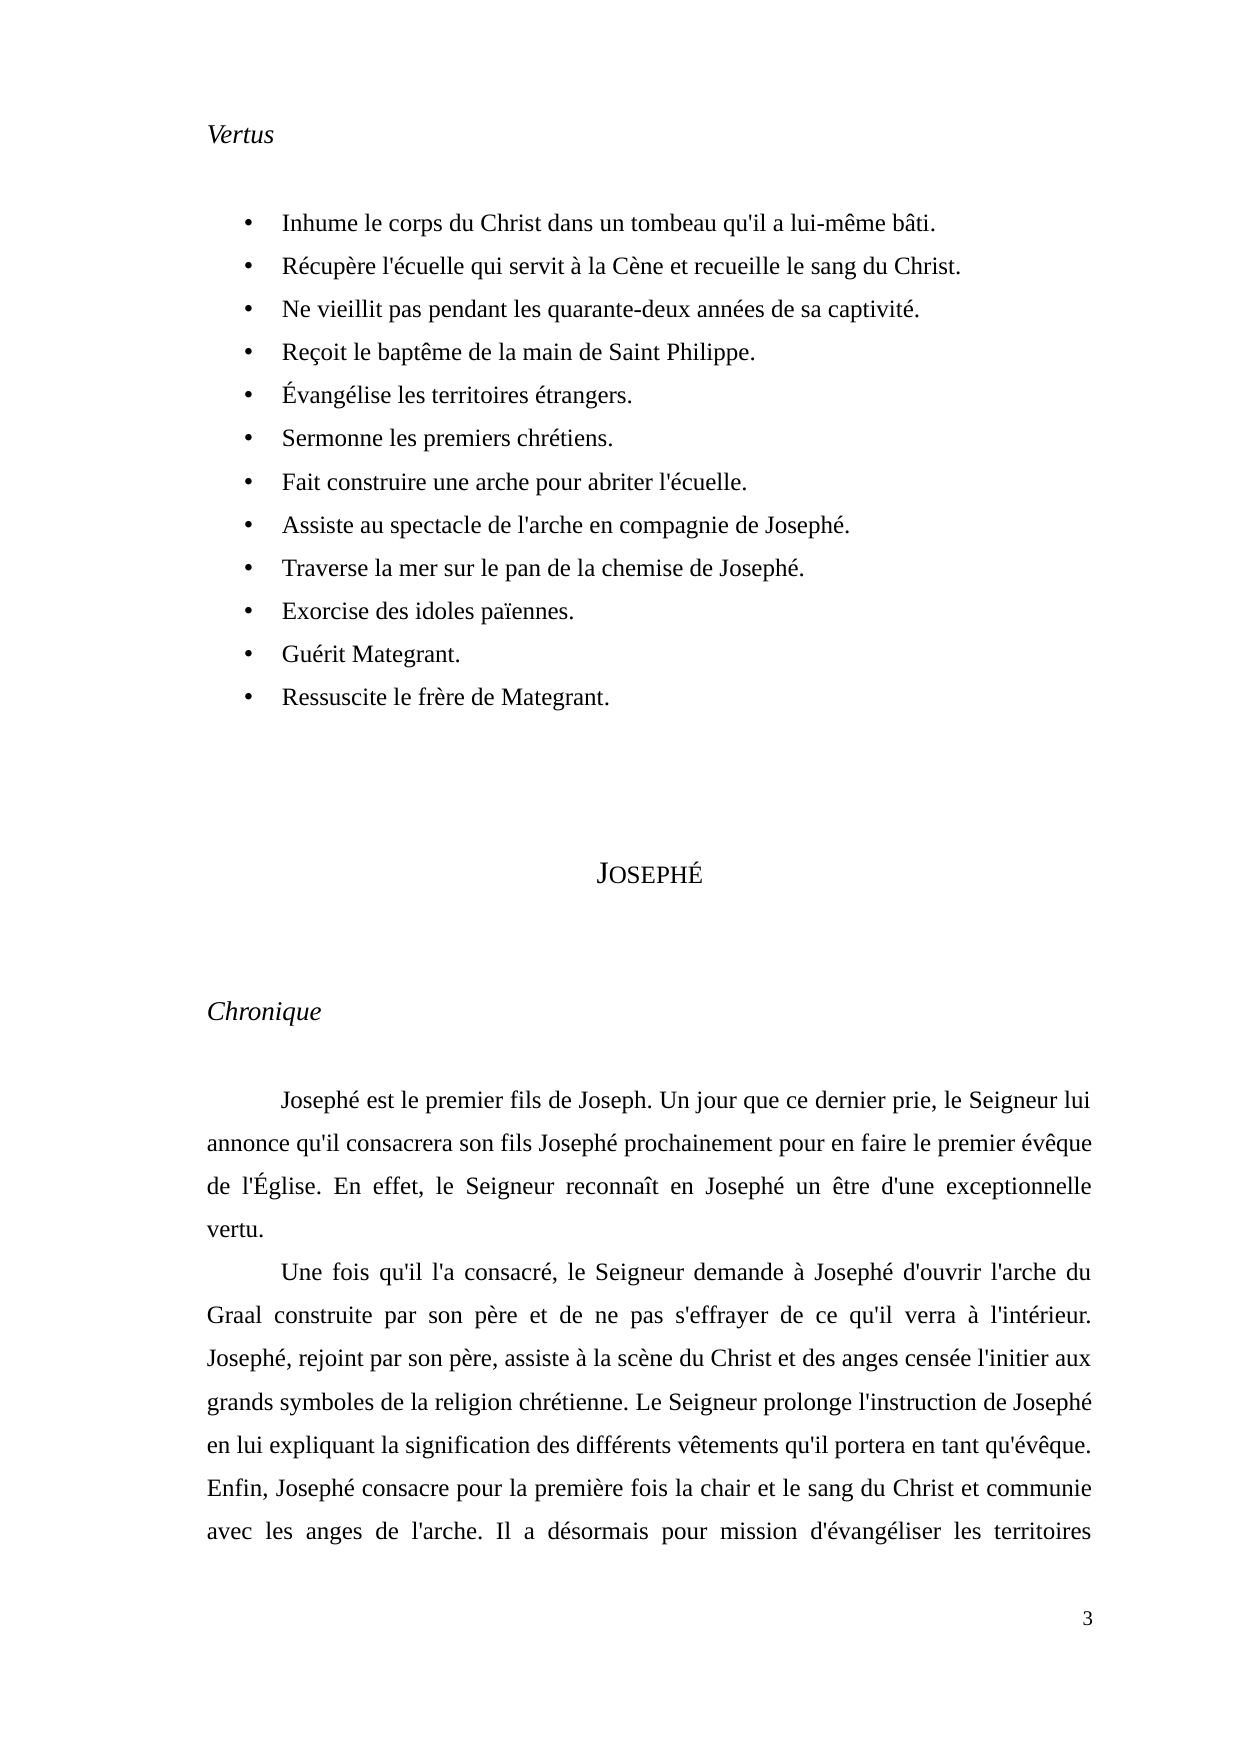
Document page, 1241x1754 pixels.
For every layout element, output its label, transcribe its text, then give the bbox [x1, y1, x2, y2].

text Josephé [207, 855, 1093, 891]
list Traverse la mer sur le pan de la chemise de Josephé. [244, 553, 1093, 582]
list Inhume le corps du Christ dans un tombeau qu'il a lui-même bâti. [244, 208, 1093, 237]
list Récupère l'écuelle qui servit à la Cène et recueille le sang du Christ. [244, 251, 1093, 280]
text Chronique [207, 995, 1093, 1026]
list Sermonne les premiers chrétiens. [244, 423, 1093, 452]
list Fait construire une arche pour abriter l'écuelle. [244, 467, 1093, 495]
text Vertus [207, 118, 1093, 149]
list Reçoit le baptême de la main de Saint Philippe. [244, 337, 1093, 366]
text Une fois qu'il l'a consacré, le Seigneur demande à Josephé d'ouvrir l'arche du Graal construite par son père et de ne pas s'effrayer de ce qu'il verra à l'intérieur. Josephé, rejoint par son père, assiste à la scène du Christ et des anges censée l'initier aux grands symboles de la religion chrétienne. Le Seigneur prolonge l'instruction de Josephé en lui expliquant la signification des différents vêtements qu'il portera en tant qu'évêque. Enfin, Josephé consacre pour la première fois la chair et le sang du Christ et communie avec les anges de l'arche. Il a désormais pour mission d'évangéliser les territoires [207, 1257, 1093, 1545]
list Assiste au spectacle de l'arche en compagnie de Josephé. [244, 510, 1093, 538]
list Guérit Mategrant. [244, 639, 1093, 668]
text Josephé est le premier fils de Joseph. Un jour que ce dernier prie, le Seigneur lui annonce qu'il consacrera son fils Josephé prochainement pour en faire le premier évêque de l'Église. En effet, le Seigneur reconnaît en Josephé un être d'une exceptionnelle vertu. [207, 1085, 1093, 1243]
list Évangélise les territoires étrangers. [244, 380, 1093, 409]
list Ressuscite le frère de Mategrant. [244, 682, 1093, 711]
list Ne vieillit pas pendant les quarante-deux années de sa captivité. [244, 294, 1093, 323]
list Exorcise des idoles païennes. [244, 596, 1093, 625]
